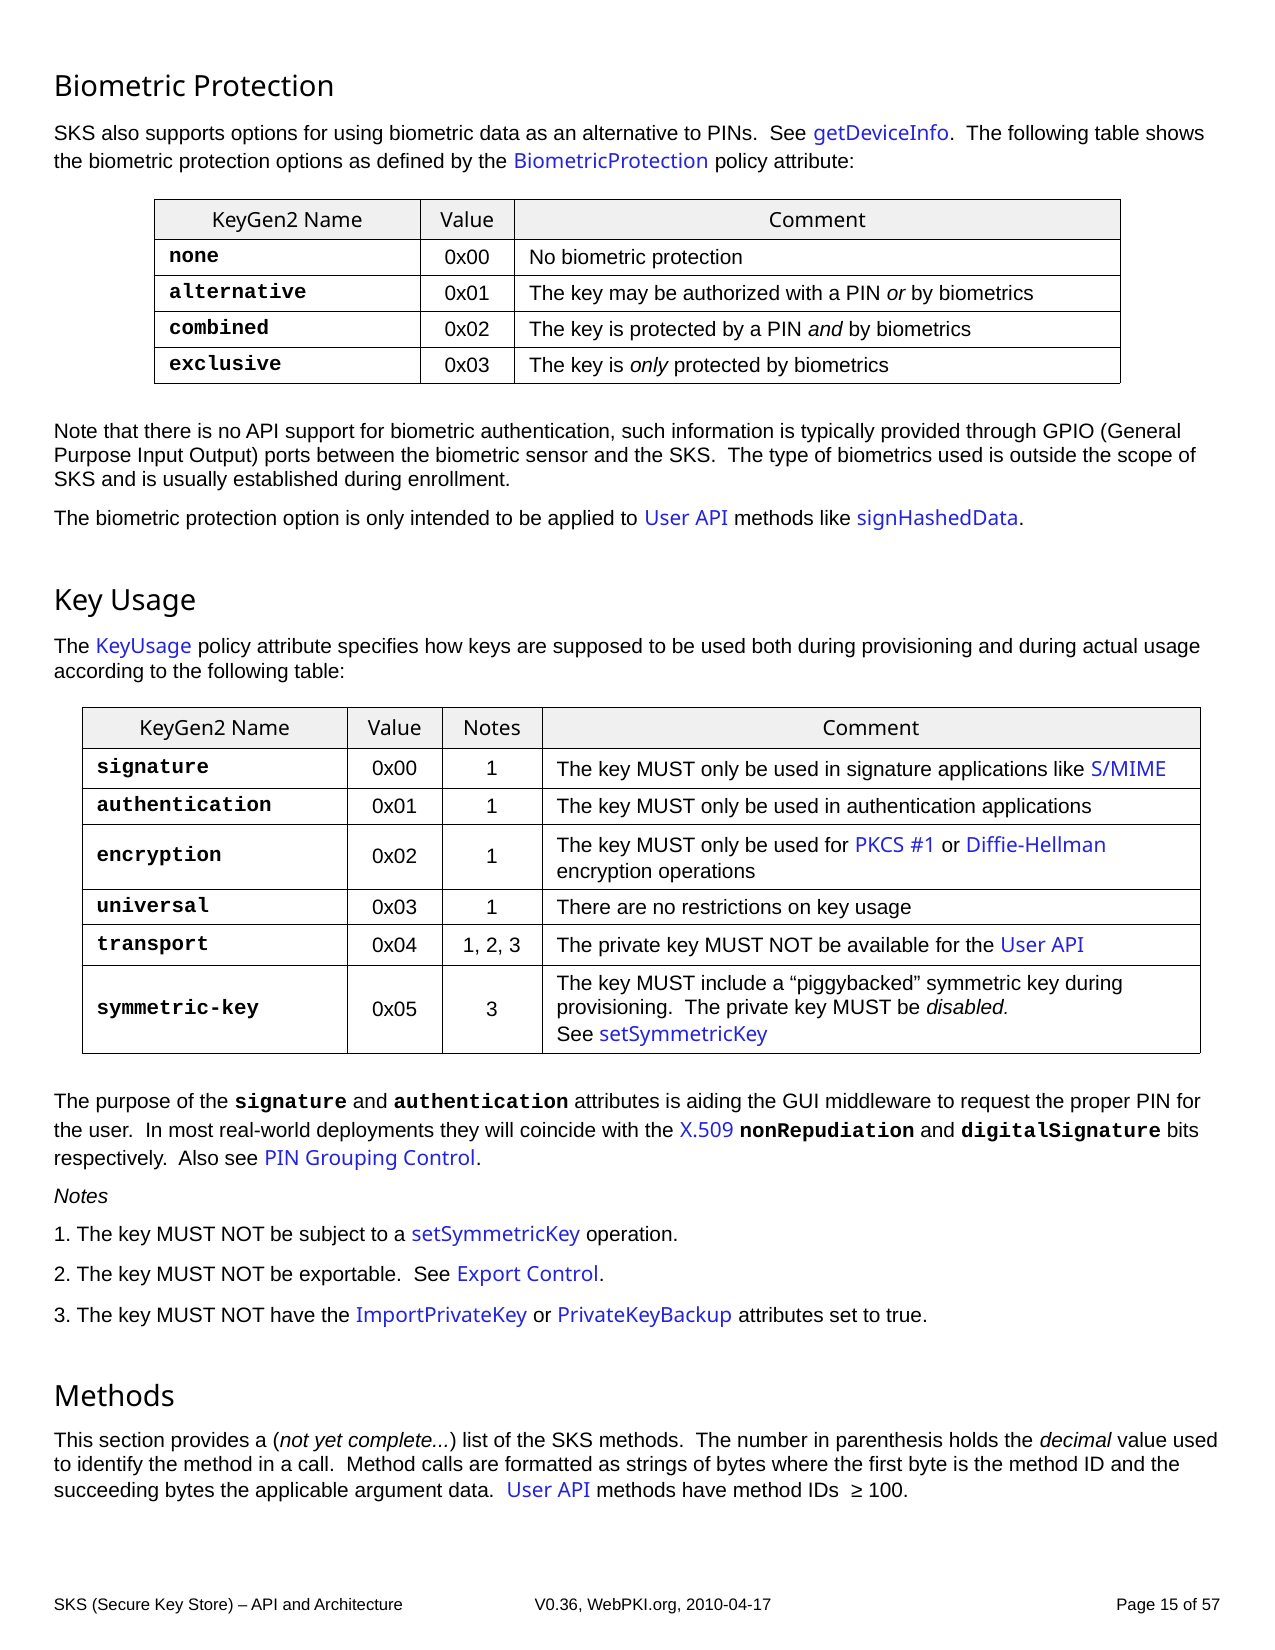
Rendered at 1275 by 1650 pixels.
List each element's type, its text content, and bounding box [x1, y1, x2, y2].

table_cell none [155, 240, 420, 275]
table_cell The private key MUST NOT be available for the User API [543, 925, 1200, 965]
table_cell The key MUST only be used in authentication applications [543, 789, 1200, 824]
table_cell The key MUST only be used in signature applications like S/MIME [543, 749, 1200, 788]
table_cell 0x01 [421, 276, 514, 311]
table_cell The key MUST include a “piggybacked” symmetric key during provisioning. The private key MUST be disabled. See setSymmetricKey [543, 966, 1200, 1053]
table_header Value [421, 200, 514, 239]
table_cell 0x00 [348, 749, 442, 788]
table_cell 0x01 [348, 789, 442, 824]
text This section provides a (not yet complete...) list of the SKS methods. The number in parenthesis holds the decimal value used to identify the method in a call. Method calls are formatted as strings of bytes where the first byte is the method ID and the succeeding bytes the applicable argument data. User API methods have method IDs ≥ 100. [54, 1428, 1221, 1504]
table_cell encryption [83, 825, 347, 888]
text The KeyUsage policy attribute specifies how keys are supposed to be used both during provisioning and during actual usage according to the following table: [54, 631, 1221, 707]
table_cell 0x02 [421, 312, 514, 347]
table_cell 0x02 [348, 825, 442, 888]
table_header Notes [443, 708, 542, 748]
table_cell No biometric protection [515, 240, 1120, 275]
table_cell combined [155, 312, 420, 347]
table_cell transport [83, 925, 347, 965]
text Note that there is no API support for biometric authentication, such information is typically provided through GPIO (General Purpose Input Output) ports between the biometric sensor and the SKS. The type of biometrics used is outside the scope of SKS and is usually established during enrollment. [54, 419, 1221, 491]
text 1. The key MUST NOT be subject to a setSymmetricKey operation. [54, 1219, 1221, 1248]
text SKS also supports options for using biometric data as an alternative to PINs. See getDeviceInfo. The following table shows the biometric protection options as defined by the BiometricProtection policy attribute: [54, 118, 1221, 199]
table_cell The key is protected by a PIN and by biometrics [515, 312, 1120, 347]
table_cell 1 [443, 749, 542, 788]
table_header Comment [515, 200, 1120, 239]
table_cell 0x05 [348, 966, 442, 1053]
text 2. The key MUST NOT be exportable. See Export Control. [54, 1259, 1221, 1288]
table_header KeyGen2 Name [155, 200, 420, 239]
text The purpose of the signature and authentication attributes is aiding the GUI middleware to request the proper PIN for the user. In most real-world deployments they will coincide with the X.509 nonRepudiation and digitalSignature bits respectively. Also see PIN Grouping Control. [54, 1089, 1221, 1172]
table_cell There are no restrictions on key usage [543, 890, 1200, 924]
table_cell alternative [155, 276, 420, 311]
table_header Comment [543, 708, 1200, 748]
table_cell 1, 2, 3 [443, 925, 542, 965]
subtitle Key Usage [54, 579, 1221, 618]
table_cell The key is only protected by biometrics [515, 348, 1120, 383]
table_cell universal [83, 890, 347, 924]
table_header Value [348, 708, 442, 748]
text The biometric protection option is only intended to be applied to User API methods like signHashedData. [54, 503, 1221, 531]
table_cell authentication [83, 789, 347, 824]
table_cell 1 [443, 890, 542, 924]
table_cell The key MUST only be used for PKCS #1 or Diffie-Hellman encryption operations [543, 825, 1200, 888]
text 3. The key MUST NOT have the ImportPrivateKey or PrivateKeyBackup attributes set to true. [54, 1300, 1221, 1328]
text Notes [54, 1183, 1221, 1207]
subtitle Biometric Protection [54, 66, 1221, 105]
table_cell signature [83, 749, 347, 788]
table_cell The key may be authorized with a PIN or by biometrics [515, 276, 1120, 311]
table_cell 1 [443, 825, 542, 888]
table_cell exclusive [155, 348, 420, 383]
table_cell 1 [443, 789, 542, 824]
subtitle Methods [54, 1376, 1221, 1415]
table_cell 0x03 [348, 890, 442, 924]
table_cell 3 [443, 966, 542, 1053]
table_cell 0x00 [421, 240, 514, 275]
table_cell 0x03 [421, 348, 514, 383]
table_cell 0x04 [348, 925, 442, 965]
table_cell symmetric-key [83, 966, 347, 1053]
table_header KeyGen2 Name [83, 708, 347, 748]
